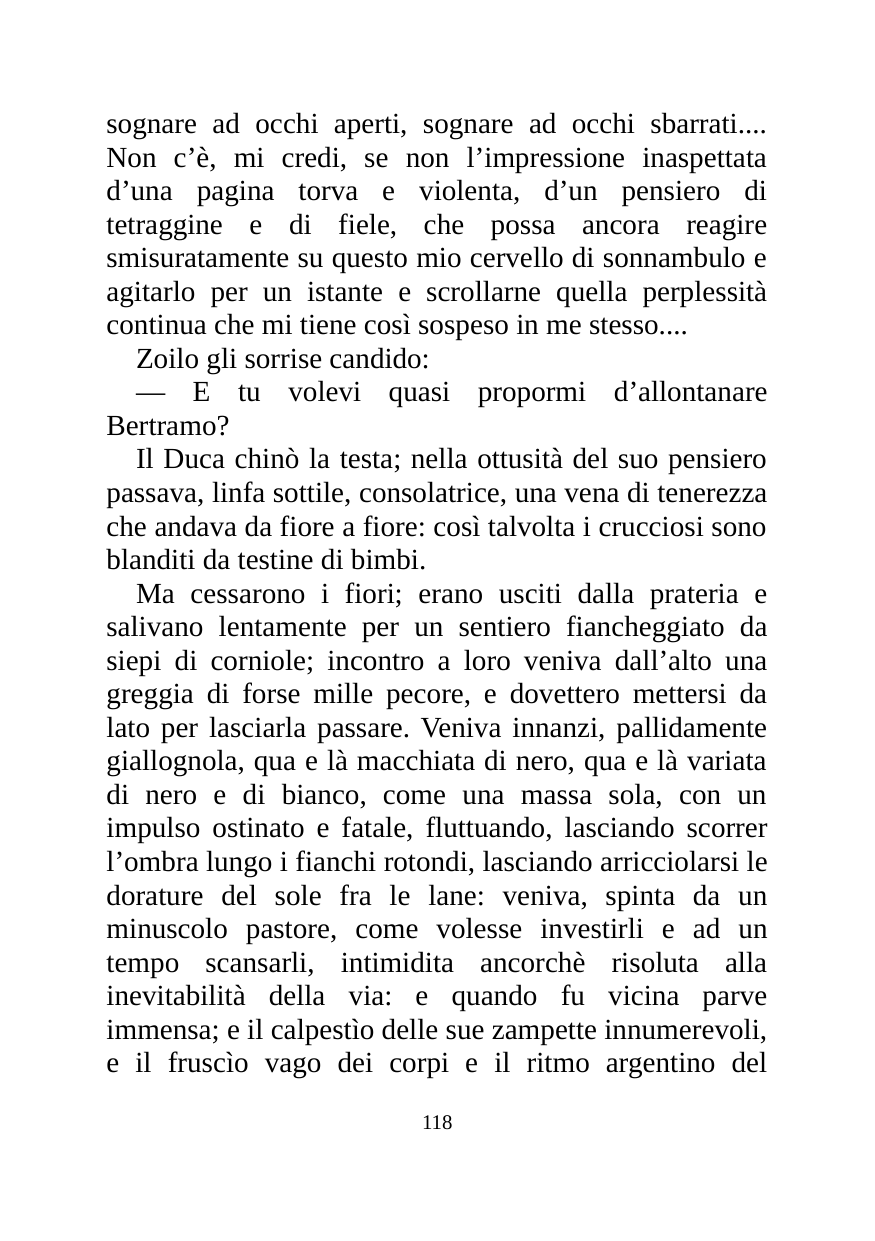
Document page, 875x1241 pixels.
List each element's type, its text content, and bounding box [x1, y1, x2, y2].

text Ma cessarono i fiori; erano usciti dalla prateria e salivano lentamente per un sentiero fiancheggiato da siepi di corniole; incontro a loro veniva dall’alto una greggia di forse mille pecore, e dovettero mettersi da lato per lasciarla passare. Veniva innanzi, pallidamente giallognola, qua e là macchiata di nero, qua e là variata di nero e di bianco, come una massa sola, con un impulso ostinato e fatale, fluttuando, lasciando scorrer l’ombra lungo i fianchi rotondi, lasciando arricciolarsi le dorature del sole fra le lane: veniva, spinta da un minuscolo pastore, come volesse investirli e ad un tempo scansarli, intimidita ancorchè risoluta alla inevitabilità della via: e quando fu vicina parve immensa; e il calpestìo delle sue zampette innumerevoli, e il fruscìo vago dei corpi e il ritmo argentino del [106, 576, 768, 1079]
text sognare ad occhi aperti, sognare ad occhi sbarrati.... Non c’è, mi credi, se non l’impressione inaspettata d’una pagina torva e violenta, d’un pensiero di tetraggine e di fiele, che possa ancora reagire smisuratamente su questo mio cervello di sonnambulo e agitarlo per un istante e scrollarne quella perplessità continua che mi tiene così sospeso in me stesso.... [106, 106, 768, 341]
text — E tu volevi quasi propormi d’allontanare Bertramo? [106, 374, 768, 442]
text Zoilo gli sorrise candido: [106, 341, 768, 374]
text Il Duca chinò la testa; nella ottusità del suo pensiero passava, linfa sottile, consolatrice, una vena di tenerezza che andava da fiore a fiore: così talvolta i crucciosi sono blanditi da testine di bimbi. [106, 442, 768, 576]
